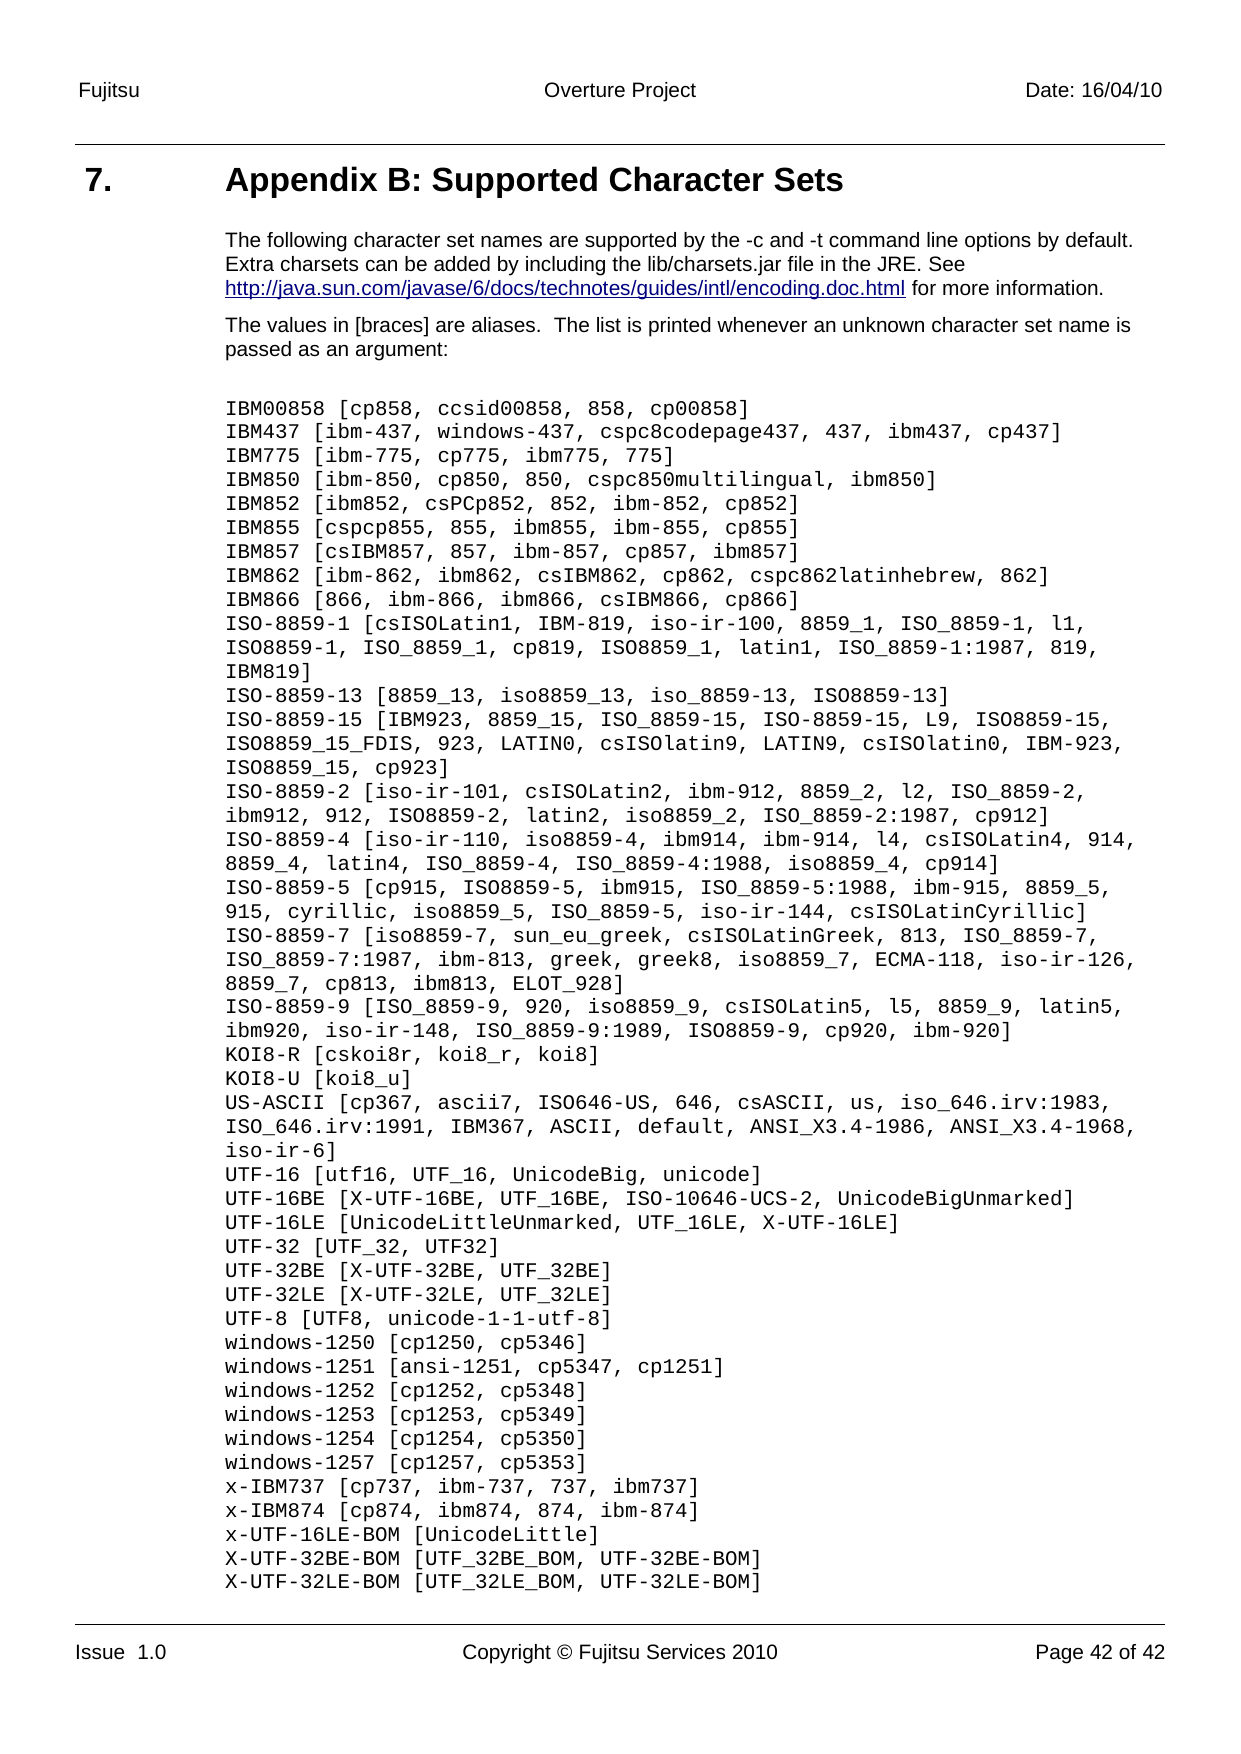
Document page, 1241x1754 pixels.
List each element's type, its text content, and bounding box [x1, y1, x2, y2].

text x-IBM874 [cp874, ibm874, 874, ibm-874] [225, 1499, 1165, 1523]
text IBM00858 [cp858, ccsid00858, 858, cp00858] [225, 397, 1165, 421]
text ISO-8859-15 [IBM923, 8859_15, ISO_8859-15, ISO-8859-15, L9, ISO8859-15, ISO8859_15_FDIS, 923, LATIN0, csISOlatin9, LATIN9, csISOlatin0, IBM-923, ISO8859_15, cp923] [225, 709, 1165, 781]
text IBM775 [ibm-775, cp775, ibm775, 775] [225, 445, 1165, 469]
text windows-1257 [cp1257, cp5353] [225, 1452, 1165, 1476]
text UTF-32LE [X-UTF-32LE, UTF_32LE] [225, 1284, 1165, 1308]
text ISO-8859-7 [iso8859-7, sun_eu_greek, csISOLatinGreek, 813, ISO_8859-7, ISO_8859-7:1987, ibm-813, greek, greek8, iso8859_7, ECMA-118, iso-ir-126, 8859_7, cp813, ibm813, ELOT_928] [225, 924, 1165, 996]
text UTF-32BE [X-UTF-32BE, UTF_32BE] [225, 1260, 1165, 1284]
text US-ASCII [cp367, ascii7, ISO646-US, 646, csASCII, us, iso_646.irv:1983, ISO_646.irv:1991, IBM367, ASCII, default, ANSI_X3.4-1986, ANSI_X3.4-1968, iso-ir-6] [225, 1092, 1165, 1164]
text ISO-8859-2 [iso-ir-101, csISOLatin2, ibm-912, 8859_2, l2, ISO_8859-2, ibm912, 912, ISO8859-2, latin2, iso8859_2, ISO_8859-2:1987, cp912] [225, 781, 1165, 829]
text UTF-32 [UTF_32, UTF32] [225, 1236, 1165, 1260]
text IBM862 [ibm-862, ibm862, csIBM862, cp862, cspc862latinhebrew, 862] [225, 565, 1165, 589]
text windows-1251 [ansi-1251, cp5347, cp1251] [225, 1356, 1165, 1380]
text x-UTF-16LE-BOM [UnicodeLittle] [225, 1523, 1165, 1547]
text IBM850 [ibm-850, cp850, 850, cspc850multilingual, ibm850] [225, 469, 1165, 493]
text ISO-8859-1 [csISOLatin1, IBM-819, iso-ir-100, 8859_1, ISO_8859-1, l1, ISO8859-1, ISO_8859_1, cp819, ISO8859_1, latin1, ISO_8859-1:1987, 819, IBM819] [225, 613, 1165, 685]
text IBM437 [ibm-437, windows-437, cspc8codepage437, 437, ibm437, cp437] [225, 421, 1165, 445]
text The following character set names are supported by the -c and -t command line options by default. Extra charsets can be added by including the lib/charsets.jar file in the JRE. See http://java.sun.com/javase/6/docs/technotes/guides/intl/encoding.doc.html for more information. [225, 228, 1165, 300]
text UTF-16BE [X-UTF-16BE, UTF_16BE, ISO-10646-UCS-2, UnicodeBigUnmarked] [225, 1188, 1165, 1212]
text ISO-8859-5 [cp915, ISO8859-5, ibm915, ISO_8859-5:1988, ibm-915, 8859_5, 915, cyrillic, iso8859_5, ISO_8859-5, iso-ir-144, csISOLatinCyrillic] [225, 877, 1165, 924]
text IBM866 [866, ibm-866, ibm866, csIBM866, cp866] [225, 589, 1165, 613]
text ISO-8859-13 [8859_13, iso8859_13, iso_8859-13, ISO8859-13] [225, 685, 1165, 709]
text ISO-8859-4 [iso-ir-110, iso8859-4, ibm914, ibm-914, l4, csISOLatin4, 914, 8859_4, latin4, ISO_8859-4, ISO_8859-4:1988, iso8859_4, cp914] [225, 829, 1165, 877]
text windows-1250 [cp1250, cp5346] [225, 1332, 1165, 1356]
text UTF-8 [UTF8, unicode-1-1-utf-8] [225, 1308, 1165, 1332]
text ISO-8859-9 [ISO_8859-9, 920, iso8859_9, csISOLatin5, l5, 8859_9, latin5, ibm920, iso-ir-148, ISO_8859-9:1989, ISO8859-9, cp920, ibm-920] [225, 996, 1165, 1044]
text KOI8-R [cskoi8r, koi8_r, koi8] [225, 1044, 1165, 1068]
text IBM857 [csIBM857, 857, ibm-857, cp857, ibm857] [225, 541, 1165, 565]
text windows-1254 [cp1254, cp5350] [225, 1428, 1165, 1452]
text KOI8-U [koi8_u] [225, 1068, 1165, 1092]
text UTF-16LE [UnicodeLittleUnmarked, UTF_16LE, X-UTF-16LE] [225, 1212, 1165, 1236]
text windows-1253 [cp1253, cp5349] [225, 1404, 1165, 1428]
text The values in [braces] are aliases. The list is printed whenever an unknown character set name is passed as an argument: [225, 313, 1165, 361]
text IBM852 [ibm852, csPCp852, 852, ibm-852, cp852] [225, 493, 1165, 517]
text X-UTF-32LE-BOM [UTF_32LE_BOM, UTF-32LE-BOM] [225, 1571, 1165, 1595]
text windows-1252 [cp1252, cp5348] [225, 1380, 1165, 1404]
text x-IBM737 [cp737, ibm-737, 737, ibm737] [225, 1476, 1165, 1499]
subtitle Appendix B: Supported Character Sets [75, 160, 1165, 198]
text X-UTF-32BE-BOM [UTF_32BE_BOM, UTF-32BE-BOM] [225, 1547, 1165, 1571]
text UTF-16 [utf16, UTF_16, UnicodeBig, unicode] [225, 1164, 1165, 1188]
text IBM855 [cspcp855, 855, ibm855, ibm-855, cp855] [225, 517, 1165, 541]
